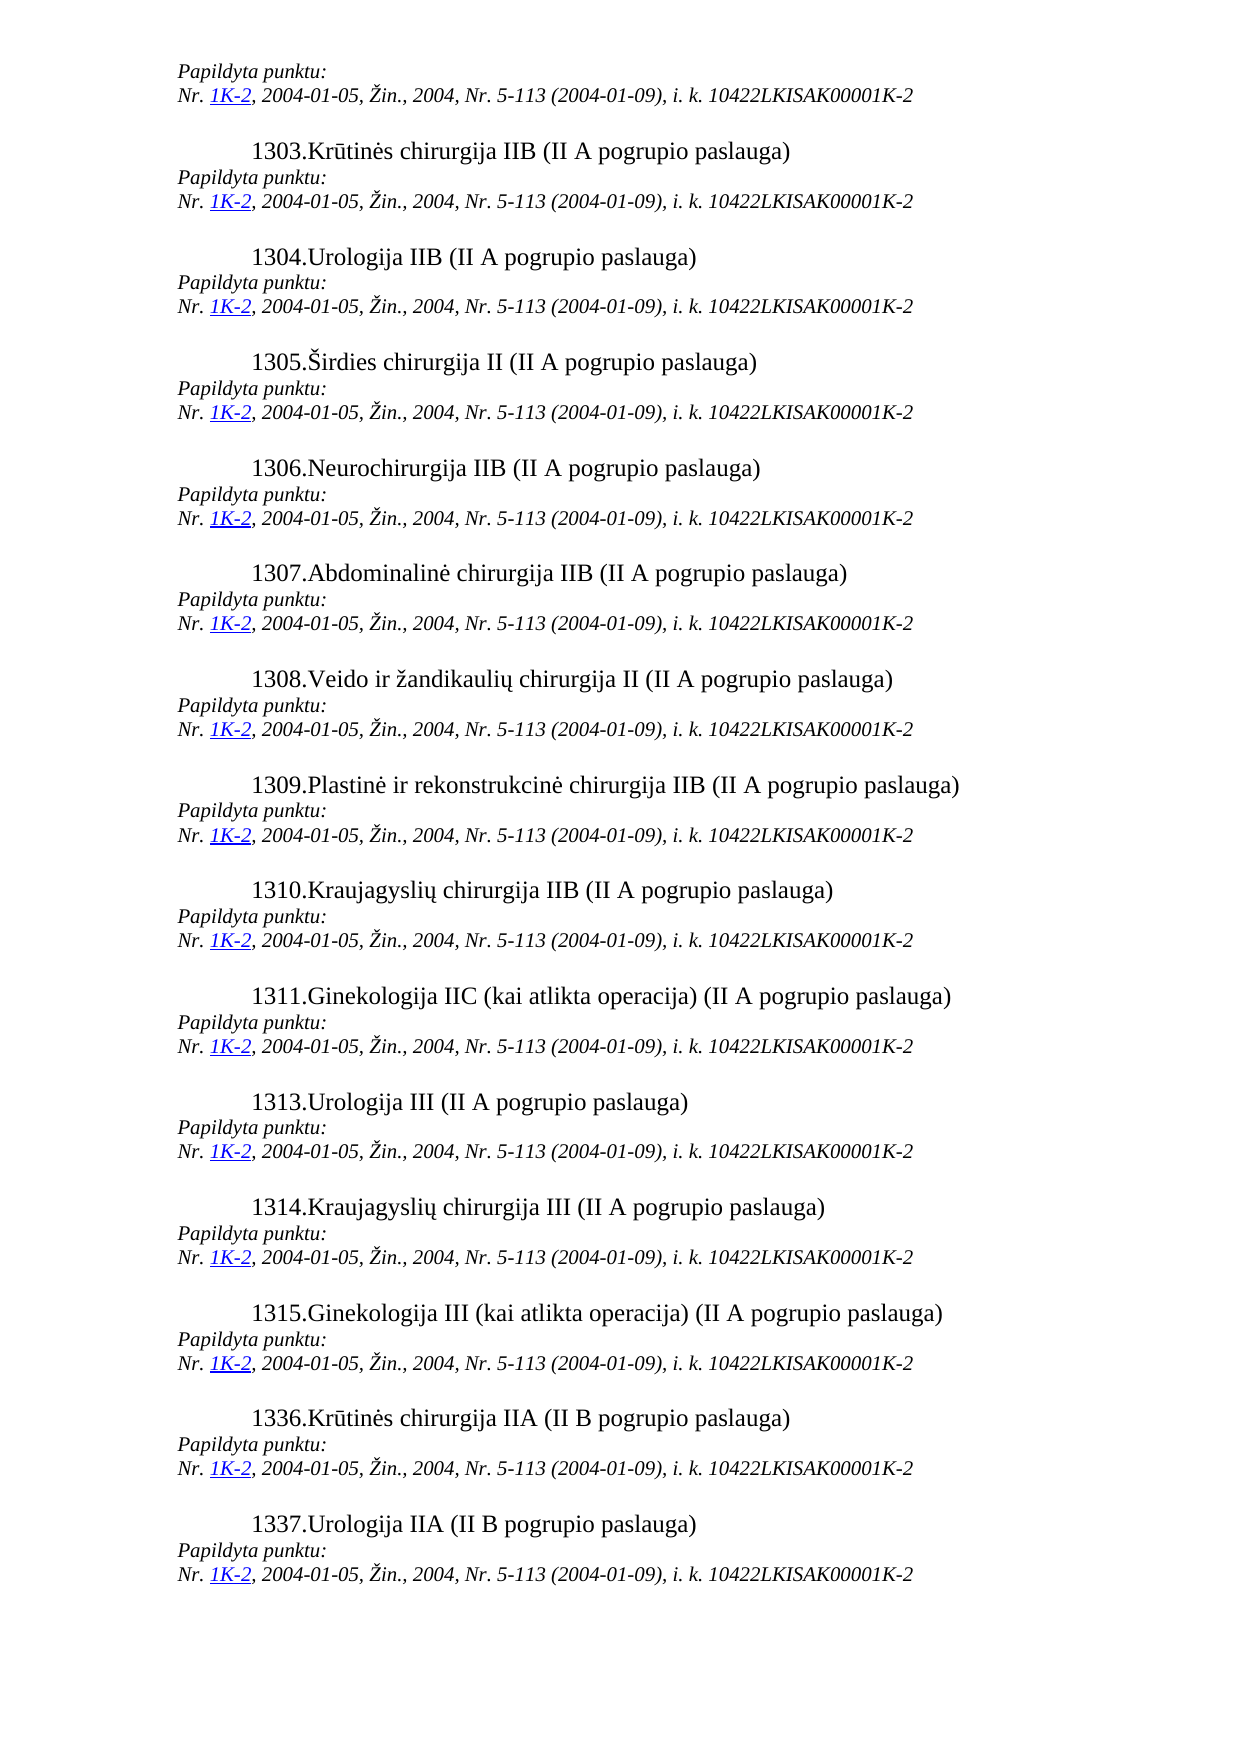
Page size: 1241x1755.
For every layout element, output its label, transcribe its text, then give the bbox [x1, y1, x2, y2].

text 1305.Širdies chirurgija II (II A pogrupio paslauga) [177, 347, 1181, 376]
text Papildyta punktu: [177, 1538, 1181, 1562]
text Papildyta punktu: [177, 798, 1181, 822]
text Papildyta punktu: [177, 1115, 1181, 1139]
text Nr. 1K-2, 2004-01-05, Žin., 2004, Nr. 5-113 (2004-01-09), i. k. 10422LKISAK00001K-2 [177, 928, 1181, 952]
text 1307.Abdominalinė chirurgija IIB (II A pogrupio paslauga) [177, 558, 1181, 587]
text Nr. 1K-2, 2004-01-05, Žin., 2004, Nr. 5-113 (2004-01-09), i. k. 10422LKISAK00001K-2 [177, 1245, 1181, 1269]
text 1310.Kraujagyslių chirurgija IIB (II A pogrupio paslauga) [177, 875, 1181, 904]
text 1309.Plastinė ir rekonstrukcinė chirurgija IIB (II A pogrupio paslauga) [177, 770, 1181, 798]
text Nr. 1K-2, 2004-01-05, Žin., 2004, Nr. 5-113 (2004-01-09), i. k. 10422LKISAK00001K-2 [177, 1456, 1181, 1480]
text 1303.Krūtinės chirurgija IIB (II A pogrupio paslauga) [177, 136, 1181, 165]
text Papildyta punktu: [177, 587, 1181, 611]
text Papildyta punktu: [177, 482, 1181, 506]
text Papildyta punktu: [177, 270, 1181, 294]
text Nr. 1K-2, 2004-01-05, Žin., 2004, Nr. 5-113 (2004-01-09), i. k. 10422LKISAK00001K-2 [177, 400, 1181, 424]
text 1336.Krūtinės chirurgija IIA (II B pogrupio paslauga) [177, 1403, 1181, 1432]
text 1311.Ginekologija IIC (kai atlikta operacija) (II A pogrupio paslauga) [177, 981, 1181, 1010]
text 1337.Urologija IIA (II B pogrupio paslauga) [177, 1509, 1181, 1538]
text Nr. 1K-2, 2004-01-05, Žin., 2004, Nr. 5-113 (2004-01-09), i. k. 10422LKISAK00001K-2 [177, 506, 1181, 530]
text Papildyta punktu: [177, 693, 1181, 717]
text Papildyta punktu: [177, 165, 1181, 189]
text Papildyta punktu: [177, 1010, 1181, 1034]
text Papildyta punktu: [177, 904, 1181, 928]
text Nr. 1K-2, 2004-01-05, Žin., 2004, Nr. 5-113 (2004-01-09), i. k. 10422LKISAK00001K-2 [177, 1139, 1181, 1163]
text Nr. 1K-2, 2004-01-05, Žin., 2004, Nr. 5-113 (2004-01-09), i. k. 10422LKISAK00001K-2 [177, 1562, 1181, 1586]
text 1306.Neurochirurgija IIB (II A pogrupio paslauga) [177, 453, 1181, 482]
text Papildyta punktu: [177, 376, 1181, 400]
text Papildyta punktu: [177, 1432, 1181, 1456]
text Nr. 1K-2, 2004-01-05, Žin., 2004, Nr. 5-113 (2004-01-09), i. k. 10422LKISAK00001K-2 [177, 822, 1181, 847]
text 1308.Veido ir žandikaulių chirurgija II (II A pogrupio paslauga) [177, 664, 1181, 693]
text Papildyta punktu: [177, 1221, 1181, 1245]
text 1304.Urologija IIB (II A pogrupio paslauga) [177, 242, 1181, 270]
text 1314.Kraujagyslių chirurgija III (II A pogrupio paslauga) [177, 1192, 1181, 1221]
text 1313.Urologija III (II A pogrupio paslauga) [177, 1087, 1181, 1115]
text Papildyta punktu: [177, 1327, 1181, 1351]
text Nr. 1K-2, 2004-01-05, Žin., 2004, Nr. 5-113 (2004-01-09), i. k. 10422LKISAK00001K-2 [177, 83, 1181, 107]
text 1315.Ginekologija III (kai atlikta operacija) (II A pogrupio paslauga) [177, 1298, 1181, 1327]
text Nr. 1K-2, 2004-01-05, Žin., 2004, Nr. 5-113 (2004-01-09), i. k. 10422LKISAK00001K-2 [177, 189, 1181, 213]
text Nr. 1K-2, 2004-01-05, Žin., 2004, Nr. 5-113 (2004-01-09), i. k. 10422LKISAK00001K-2 [177, 1351, 1181, 1375]
text Nr. 1K-2, 2004-01-05, Žin., 2004, Nr. 5-113 (2004-01-09), i. k. 10422LKISAK00001K-2 [177, 1034, 1181, 1058]
text Nr. 1K-2, 2004-01-05, Žin., 2004, Nr. 5-113 (2004-01-09), i. k. 10422LKISAK00001K-2 [177, 717, 1181, 741]
text Papildyta punktu: [177, 59, 1181, 83]
text Nr. 1K-2, 2004-01-05, Žin., 2004, Nr. 5-113 (2004-01-09), i. k. 10422LKISAK00001K-2 [177, 611, 1181, 635]
text Nr. 1K-2, 2004-01-05, Žin., 2004, Nr. 5-113 (2004-01-09), i. k. 10422LKISAK00001K-2 [177, 294, 1181, 318]
